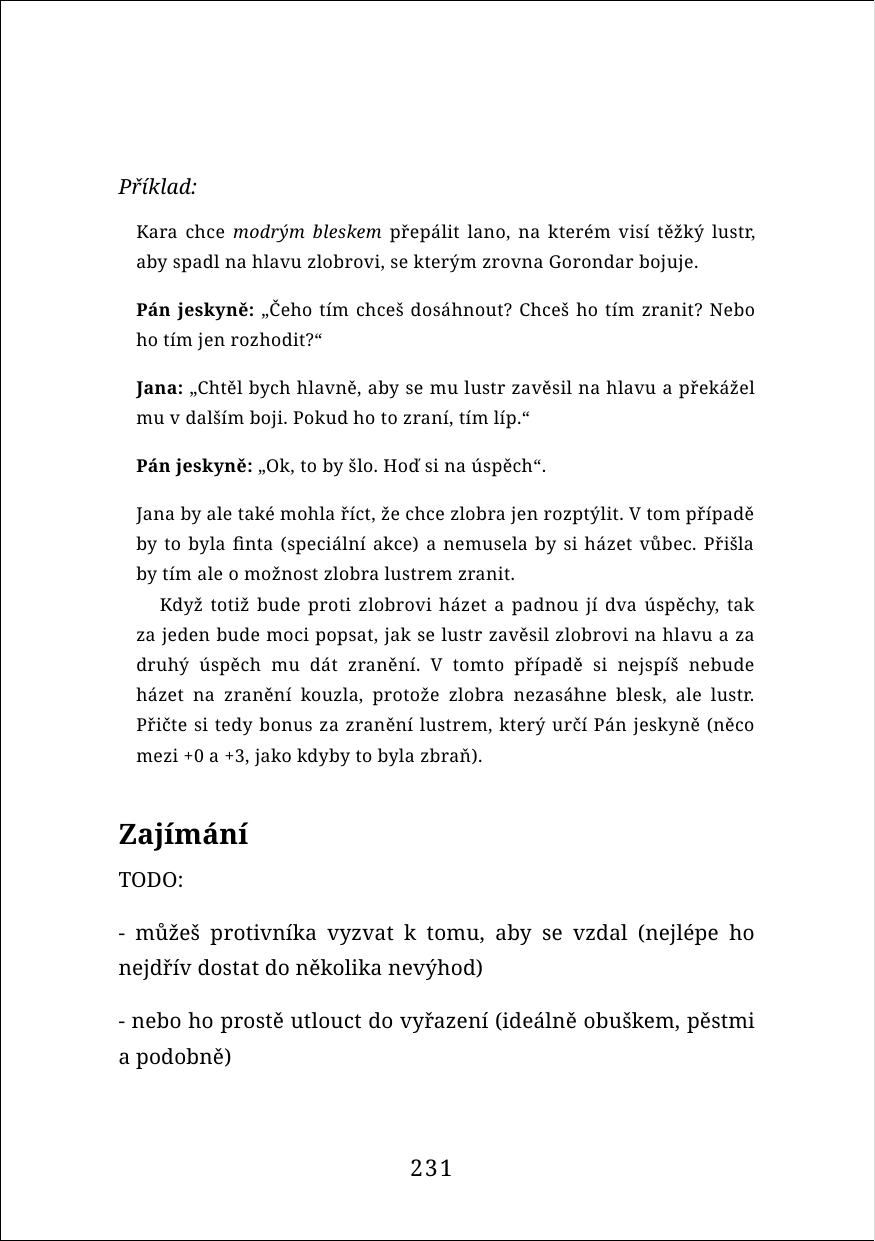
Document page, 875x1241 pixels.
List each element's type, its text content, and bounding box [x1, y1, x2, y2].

text Kara chce modrým bleskem přepálit lano, na kterém visí těžký lustr, aby spadl na hlavu zlobrovi, se kterým zrovna Gorondar bojuje. [136, 219, 756, 273]
text - můžeš protivníka vyzvat k tomu, aby se vzdal (nejlépe ho nejdřív dostat do několika nevýhod) [118, 918, 756, 982]
text TODO: [118, 865, 756, 893]
text Pán jeskyně: „Čeho tím chceš dosáhnout? Chceš ho tím zranit? Nebo ho tím jen rozhodit?“ [136, 297, 756, 352]
text Jana by ale také mohla říct, že chce zlobra jen rozptýlit. V tom případě by to byla finta (speciální akce) a nemusela by si házet vůbec. Přišla by tím ale o možnost zlobra lustrem zranit. Když totiž bude proti zlobrovi házet a padnou jí dva úspěchy, tak za jeden bude moci popsat, jak se lustr zavěsil zlobrovi na hlavu a za druhý úspěch mu dát zranění. V tomto případě si nejspíš nebude házet na zranění kouzla, protože zlobra nezasáhne blesk, ale lustr. Přičte si tedy bonus za zranění lustrem, který určí Pán jeskyně (něco mezi +0 a +3, jako kdyby to byla zbraň). [136, 501, 756, 767]
text Příklad: [118, 172, 756, 200]
text Jana: „Chtěl bych hlavně, aby se mu lustr zavěsil na hlavu a překážel mu v dalším boji. Pokud ho to zraní, tím líp.“ [136, 375, 756, 430]
subtitle Zajímání [118, 814, 756, 853]
text - nebo ho prostě utlouct do vyřazení (ideálně obuškem, pěstmi a podobně) [118, 1007, 756, 1071]
text Pán jeskyně: „Ok, to by šlo. Hoď si na úspěch“. [136, 453, 756, 478]
